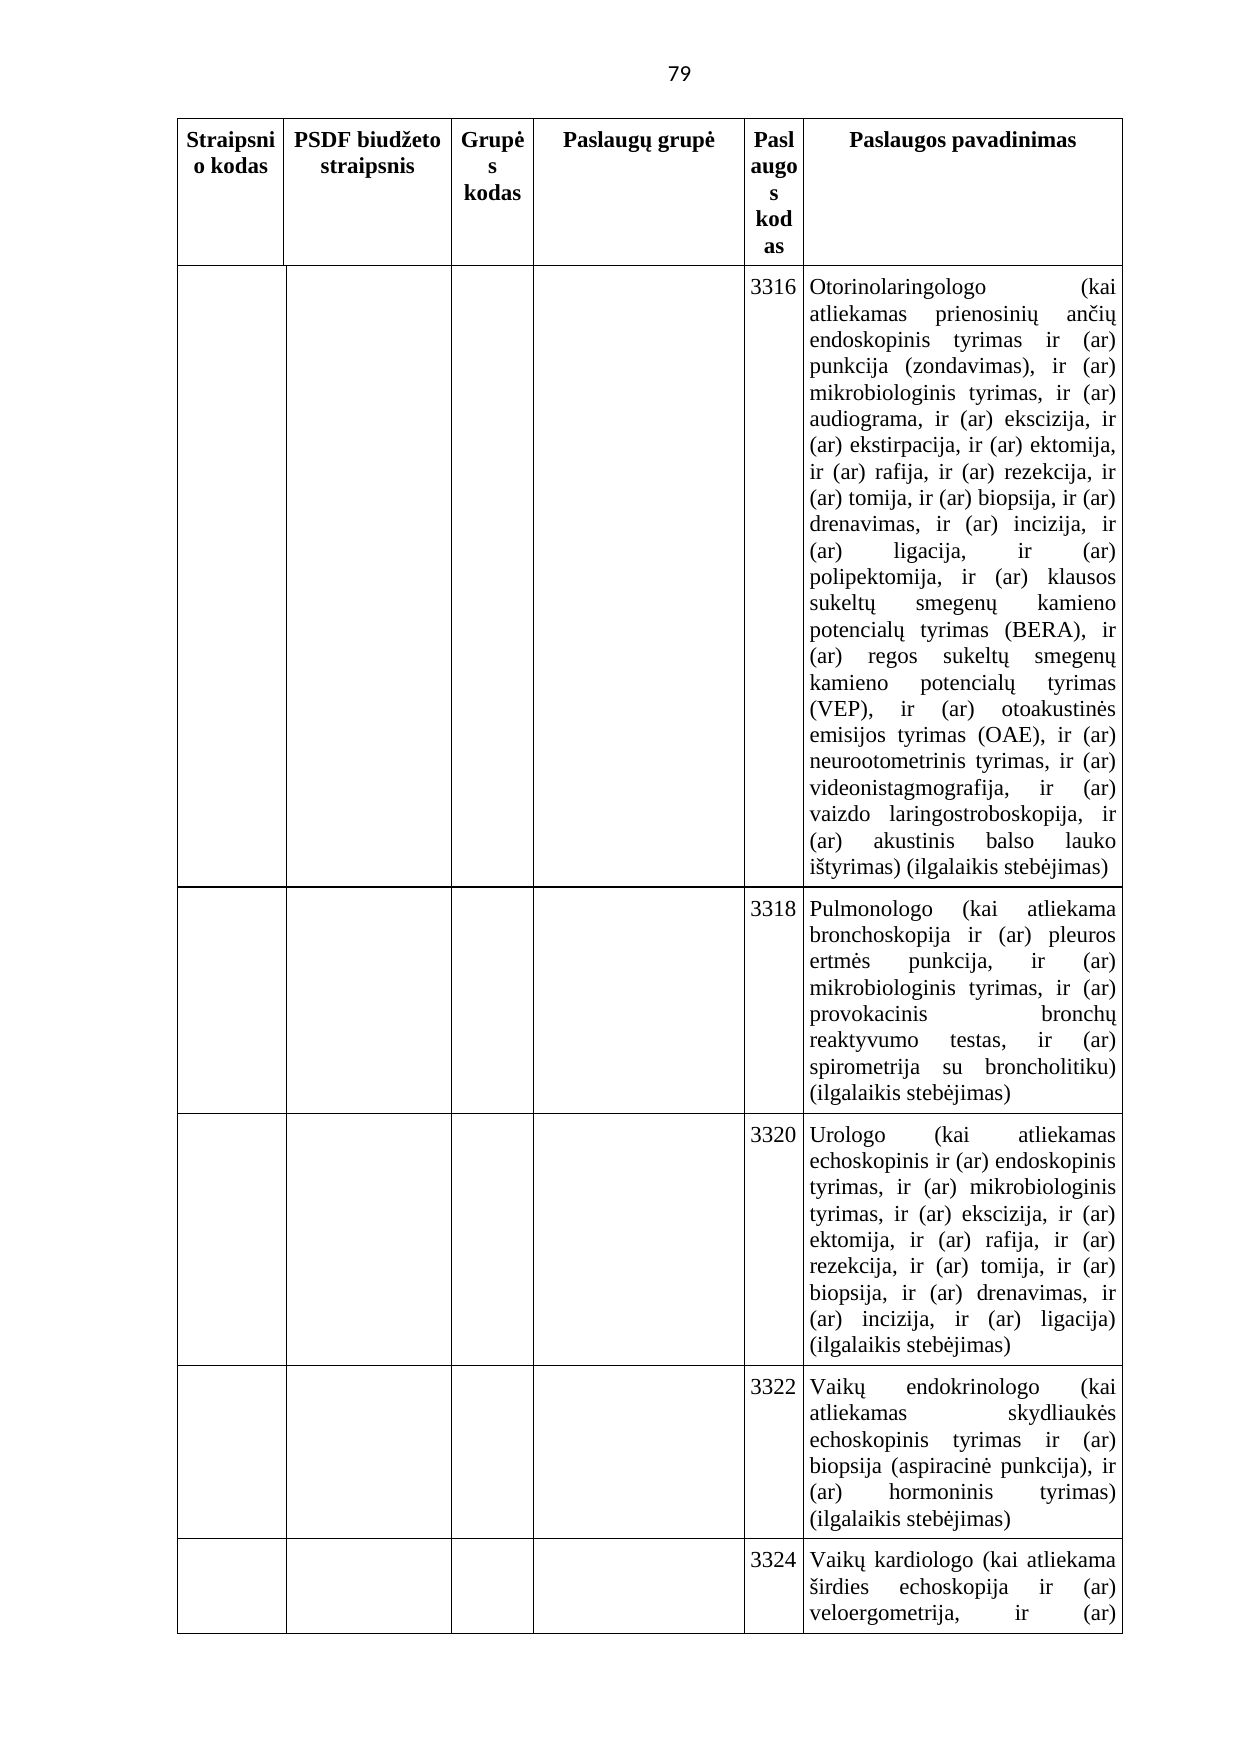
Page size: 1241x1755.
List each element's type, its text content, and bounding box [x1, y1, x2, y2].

table_cell [534, 1114, 744, 1365]
table_cell 3324 [745, 1539, 803, 1632]
table_cell Otorinolaringologo (kai atliekamas prienosinių ančių endoskopinis tyrimas ir (ar) punkcija (zondavimas), ir (ar) mikrobiologinis tyrimas, ir (ar) audiograma, ir (ar) ekscizija, ir (ar) ekstirpacija, ir (ar) ektomija, ir (ar) rafija, ir (ar) rezekcija, ir (ar) tomija, ir (ar) biopsija, ir (ar) drenavimas, ir (ar) incizija, ir (ar) ligacija, ir (ar) polipektomija, ir (ar) klausos sukeltų smegenų kamieno potencialų tyrimas (BERA), ir (ar) regos sukeltų smegenų kamieno potencialų tyrimas (VEP), ir (ar) otoakustinės emisijos tyrimas (OAE), ir (ar) neurootometrinis tyrimas, ir (ar) videonistagmografija, ir (ar) vaizdo laringostroboskopija, ir (ar) akustinis balso lauko ištyrimas) (ilgalaikis stebėjimas) [804, 266, 1122, 886]
table_cell 3320 [745, 1114, 803, 1365]
table_cell [534, 266, 744, 886]
table_cell [534, 1366, 744, 1538]
table_cell [287, 266, 451, 886]
table_cell Urologo (kai atliekamas echoskopinis ir (ar) endoskopinis tyrimas, ir (ar) mikrobiologinis tyrimas, ir (ar) ekscizija, ir (ar) ektomija, ir (ar) rafija, ir (ar) rezekcija, ir (ar) tomija, ir (ar) biopsija, ir (ar) drenavimas, ir (ar) incizija, ir (ar) ligacija) (ilgalaikis stebėjimas) [804, 1114, 1122, 1365]
table_cell [452, 1114, 533, 1365]
table_cell Pulmonologo (kai atliekama bronchoskopija ir (ar) pleuros ertmės punkcija, ir (ar) mikrobiologinis tyrimas, ir (ar) provokacinis bronchų reaktyvumo testas, ir (ar) spirometrija su broncholitiku) (ilgalaikis stebėjimas) [804, 888, 1122, 1112]
table_cell Vaikų endokrinologo (kai atliekamas skydliaukės echoskopinis tyrimas ir (ar) biopsija (aspiracinė punkcija), ir (ar) hormoninis tyrimas) (ilgalaikis stebėjimas) [804, 1366, 1122, 1538]
table_cell 3316 [745, 266, 803, 886]
table_cell [287, 1114, 451, 1365]
table_cell Vaikų kardiologo (kai atliekama širdies echoskopija ir (ar) veloergometrija, ir (ar) [804, 1539, 1122, 1632]
table_header PSDF biudžeto straipsnis [284, 119, 451, 265]
table_cell [178, 888, 286, 1112]
table_header Paslaugos pavadinimas [804, 119, 1122, 265]
table_cell [287, 888, 451, 1112]
table_header Paslaugų grupė [534, 119, 744, 265]
table_header Grupės kodas [452, 119, 533, 265]
table_cell [178, 1114, 286, 1365]
table_cell [534, 1539, 744, 1632]
table_cell [452, 888, 533, 1112]
table_cell [178, 1539, 286, 1632]
table_cell [452, 1366, 533, 1538]
table_cell [534, 888, 744, 1112]
table_cell [287, 1539, 451, 1632]
table_cell [452, 1539, 533, 1632]
table_cell [178, 1366, 286, 1538]
table_cell [452, 266, 533, 886]
table_cell 3318 [745, 888, 803, 1112]
table_header Straipsnio kodas [178, 119, 283, 265]
table_cell [287, 1366, 451, 1538]
table_cell [178, 266, 286, 886]
table_header Paslaugos kodas [745, 119, 803, 265]
table_cell 3322 [745, 1366, 803, 1538]
